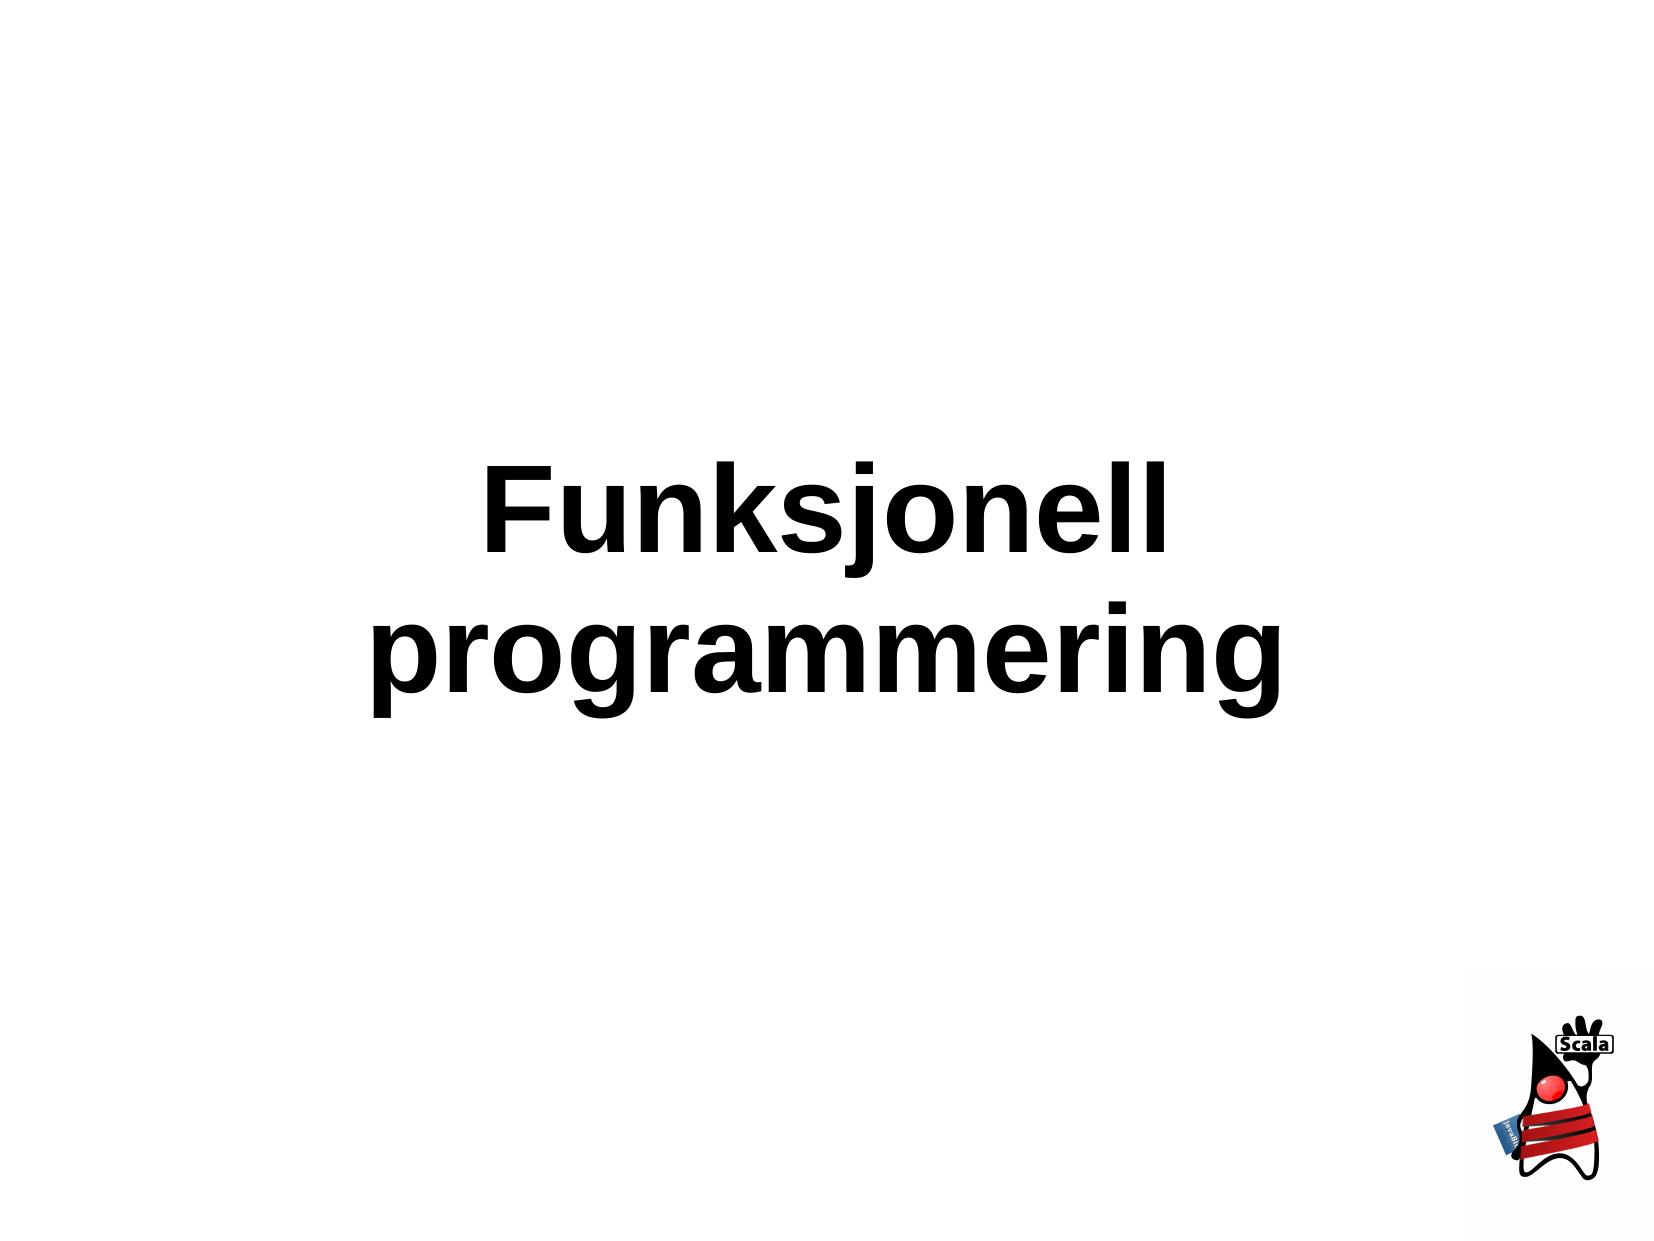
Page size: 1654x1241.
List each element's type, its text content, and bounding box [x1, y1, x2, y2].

picture [1462, 969, 1654, 1241]
subtitle Funksjonell programmering [82, 49, 1571, 1109]
